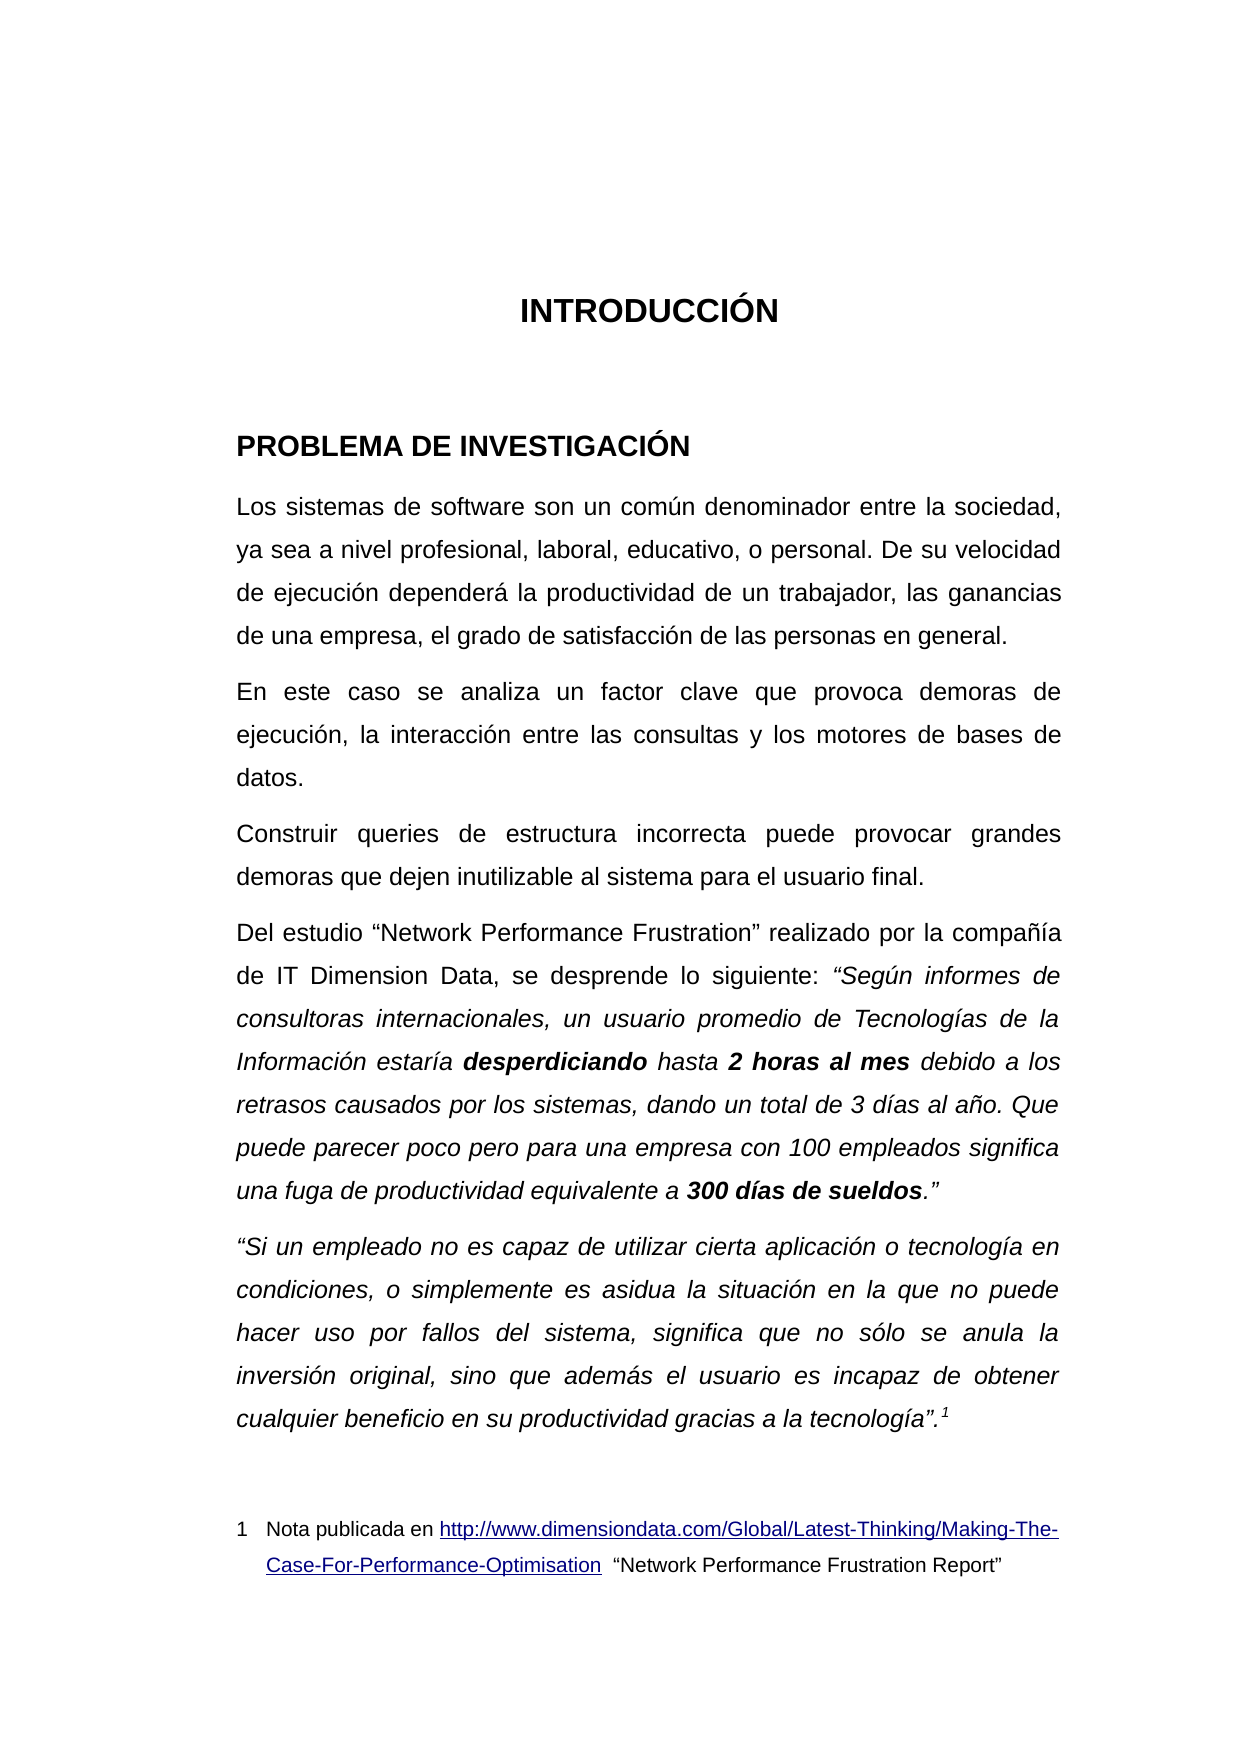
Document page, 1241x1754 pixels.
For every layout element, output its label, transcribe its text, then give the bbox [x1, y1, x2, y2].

text Construir queries de estructura incorrecta puede provocar grandes demoras que dejen inutilizable al sistema para el usuario final. [236, 819, 1063, 891]
text “Si un empleado no es capaz de utilizar cierta aplicación o tecnología en condiciones, o simplemente es asidua la situación en la que no puede hacer uso por fallos del sistema, significa que no sólo se anula la inversión original, sino que además el usuario es incapaz de obtener cualquier beneficio en su productividad gracias a la tecnología”. [236, 1232, 1063, 1433]
text Los sistemas de software son un común denominador entre la sociedad, ya sea a nivel profesional, laboral, educativo, o personal. De su velocidad de ejecución dependerá la productividad de un trabajador, las ganancias de una empresa, el grado de satisfacción de las personas en general. [236, 492, 1063, 650]
subtitle PROBLEMA DE INVESTIGACIÓN [236, 429, 1063, 463]
subtitle INTRODUCCIÓN [236, 291, 1063, 329]
text Nota publicada en http://www.dimensiondata.com/Global/Latest-Thinking/Making-The-Case-For-Performance-Optimisation “Network Performance Frustration Report” [236, 1517, 1063, 1577]
text En este caso se analiza un factor clave que provoca demoras de ejecución, la interacción entre las consultas y los motores de bases de datos. [236, 677, 1063, 792]
text Del estudio “Network Performance Frustration” realizado por la compañía de IT Dimension Data, se desprende lo siguiente: “Según informes de consultoras internacionales, un usuario promedio de Tecnologías de la Información estaría desperdiciando hasta 2 horas al mes debido a los retrasos causados por los sistemas, dando un total de 3 días al año. Que puede parecer poco pero para una empresa con 100 empleados significa una fuga de productividad equivalente a 300 días de sueldos.” [236, 917, 1063, 1205]
